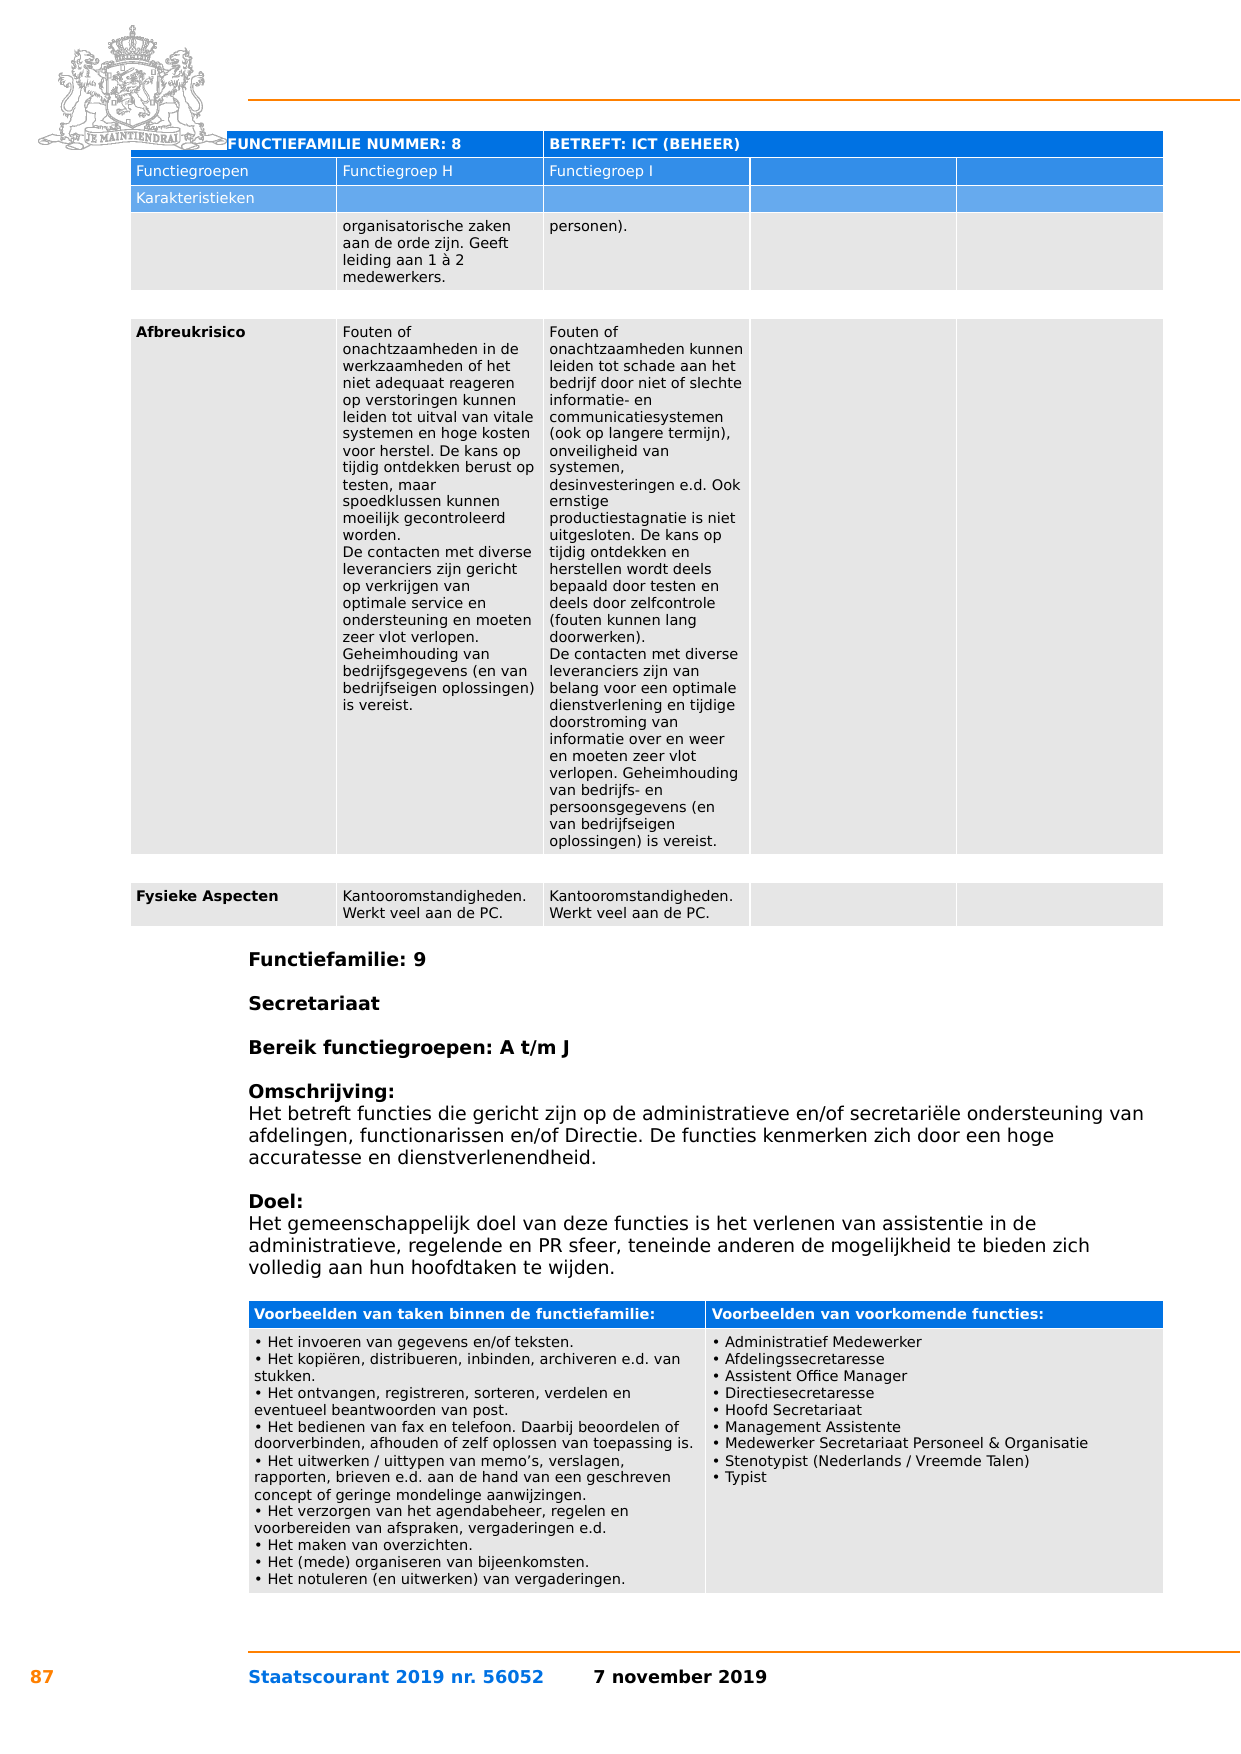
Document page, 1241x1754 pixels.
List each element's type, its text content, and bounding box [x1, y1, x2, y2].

table_cell [957, 319, 1163, 854]
table_cell Functiegroep I [544, 158, 749, 185]
text Doel: [248, 1191, 1163, 1213]
table_cell [957, 856, 1163, 882]
text Het gemeenschappelijk doel van deze functies is het verlenen van assistentie in de administratieve, regelende en PR sfeer, teneinde anderen de mogelijkheid te bieden zich volledig aan hun hoofdtaken te wijden. [248, 1213, 1163, 1278]
table_cell Functiegroepen [131, 158, 336, 185]
table_cell Afbreukrisico [131, 319, 336, 854]
table_cell [131, 856, 336, 882]
table_cell Fouten of onachtzaamheden in de werkzaamheden of het niet adequaat reageren op verstoringen kunnen leiden tot uitval van vitale systemen en hoge kosten voor herstel. De kans op tijdig ontdekken berust op testen, maar spoedklussen kunnen moeilijk gecontroleerd worden. De contacten met diverse leveranciers zijn gericht op verkrijgen van optimale service en ondersteuning en moeten zeer vlot verlopen. Geheimhouding van bedrijfsgegevens (en van bedrijfseigen oplossingen) is vereist. [337, 319, 543, 854]
table_cell [337, 186, 543, 212]
table_header Voorbeelden van voorkomende functies: [706, 1301, 1163, 1328]
table_cell [751, 158, 956, 185]
table_cell [337, 856, 543, 882]
table_cell [337, 291, 543, 318]
table_cell [751, 213, 956, 290]
text Het betreft functies die gericht zijn op de administratieve en/of secretariële ondersteuning van afdelingen, functionarissen en/of Directie. De functies kenmerken zich door een hoge accuratesse en dienstverlenendheid. [248, 1103, 1163, 1169]
table_cell [131, 291, 336, 318]
table_cell personen). [544, 213, 749, 290]
table_cell • Het invoeren van gegevens en/of teksten. • Het kopiëren, distribueren, inbinden, archiveren e.d. van stukken. • Het ontvangen, registreren, sorteren, verdelen en eventueel beantwoorden van post. • Het bedienen van fax en telefoon. Daarbij beoordelen of doorverbinden, afhouden of zelf oplossen van toepassing is. • Het uitwerken / uittypen van memo’s, verslagen, rapporten, brieven e.d. aan de hand van een geschreven concept of geringe mondelinge aanwijzingen. • Het verzorgen van het agendabeheer, regelen en voorbereiden van afspraken, vergaderingen e.d. • Het maken van overzichten. • Het (mede) organiseren van bijeenkomsten. • Het notuleren (en uitwerken) van vergaderingen. [249, 1329, 705, 1593]
table_header FUNCTIEFAMILIE NUMMER: 8 [131, 131, 543, 157]
table_cell [544, 291, 749, 318]
table_cell [131, 213, 336, 290]
table_cell [751, 883, 956, 926]
table_cell [544, 186, 749, 212]
table_cell [957, 186, 1163, 212]
table_cell [957, 291, 1163, 318]
subtitle Secretariaat [248, 993, 1163, 1015]
table_cell Kantooromstandigheden. Werkt veel aan de PC. [337, 883, 543, 926]
table_cell [751, 291, 956, 318]
picture [38, 25, 227, 150]
table_cell [751, 319, 956, 854]
text Omschrijving: [248, 1081, 1163, 1103]
table_cell [544, 856, 749, 882]
table_cell Kantooromstandigheden. Werkt veel aan de PC. [544, 883, 749, 926]
table_cell [957, 158, 1163, 185]
table_cell Fouten of onachtzaamheden kunnen leiden tot schade aan het bedrijf door niet of slechte informatie- en communicatiesystemen (ook op langere termijn), onveiligheid van systemen, desinvesteringen e.d. Ook ernstige productiestagnatie is niet uitgesloten. De kans op tijdig ontdekken en herstellen wordt deels bepaald door testen en deels door zelfcontrole (fouten kunnen lang doorwerken). De contacten met diverse leveranciers zijn van belang voor een optimale dienstverlening en tijdige doorstroming van informatie over en weer en moeten zeer vlot verlopen. Geheimhouding van bedrijfs- en persoonsgegevens (en van bedrijfseigen oplossingen) is vereist. [544, 319, 749, 854]
table_cell [957, 883, 1163, 926]
table_cell organisatorische zaken aan de orde zijn. Geeft leiding aan 1 à 2 medewerkers. [337, 213, 543, 290]
table_cell [751, 856, 956, 882]
table_cell Fysieke Aspecten [131, 883, 336, 926]
table_cell [751, 186, 956, 212]
subtitle Bereik functiegroepen: A t/m J [248, 1037, 1163, 1059]
table_cell • Administratief Medewerker • Afdelingssecretaresse • Assistent Office Manager • Directiesecretaresse • Hoofd Secretariaat • Management Assistente • Medewerker Secretariaat Personeel & Organisatie • Stenotypist (Nederlands / Vreemde Talen) • Typist [706, 1329, 1163, 1593]
table_header Voorbeelden van taken binnen de functiefamilie: [249, 1301, 705, 1328]
table_cell Karakteristieken [131, 186, 336, 212]
table_header BETREFT: ICT (BEHEER) [544, 131, 1163, 157]
table_cell [957, 213, 1163, 290]
table_cell Functiegroep H [337, 158, 543, 185]
subtitle Functiefamilie: 9 [248, 949, 1163, 971]
